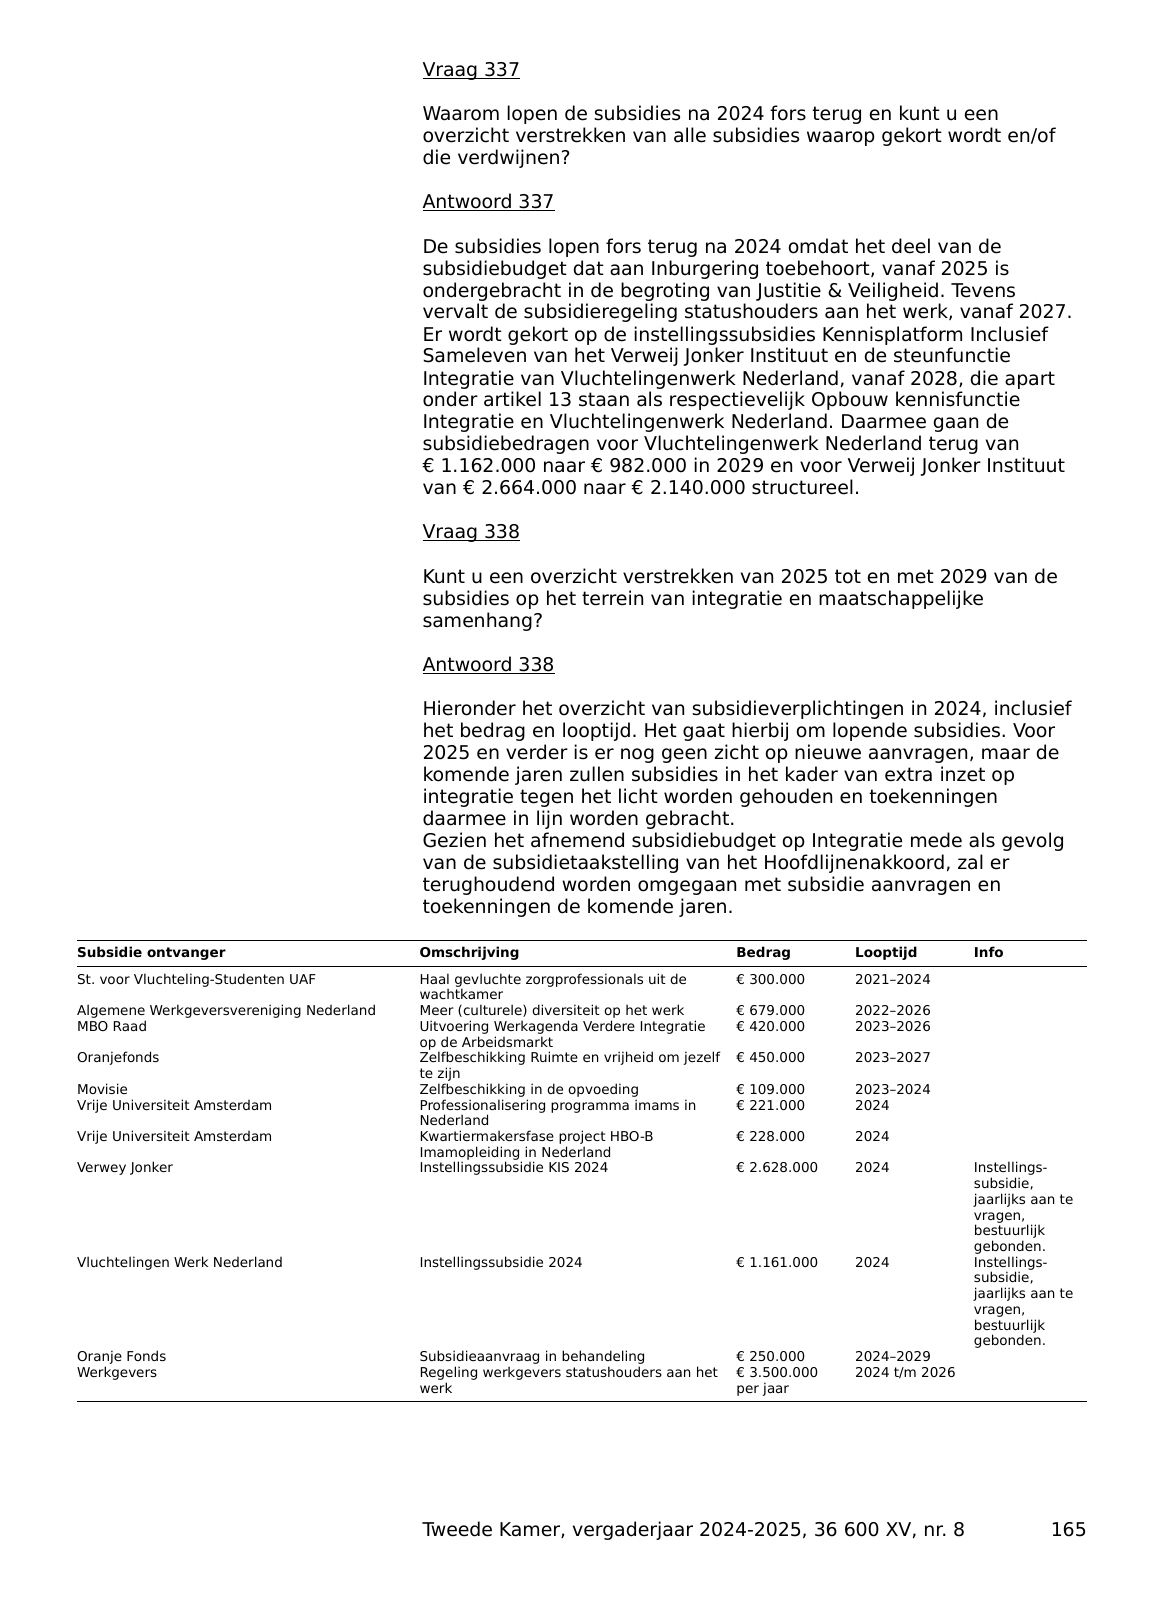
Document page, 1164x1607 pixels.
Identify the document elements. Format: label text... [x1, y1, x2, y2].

text Hieronder het overzicht van subsidieverplichtingen in 2024, inclusief het bedrag en looptijd. Het gaat hierbij om lopende subsidies. Voor 2025 en verder is er nog geen zicht op nieuwe aanvragen, maar de komende jaren zullen subsidies in het kader van extra inzet op integratie tegen het licht worden gehouden en toekenningen daarmee in lijn worden gebracht. [422, 698, 1087, 830]
subtitle Antwoord 337 [422, 191, 1087, 213]
table_cell Movisie [77, 1082, 413, 1097]
text Kunt u een overzicht verstrekken van 2025 tot en met 2029 van de subsidies op het terrein van integratie en maatschappelijke samenhang? [422, 566, 1087, 632]
table_cell Instellingssubsidie KIS 2024 [413, 1160, 730, 1254]
table_cell [968, 1003, 1087, 1019]
table_cell 2023–2027 [849, 1050, 968, 1082]
table_cell € 3.500.000 per jaar [730, 1365, 849, 1401]
table_cell € 679.000 [730, 1003, 849, 1019]
table_cell € 109.000 [730, 1082, 849, 1097]
table_cell [968, 1349, 1087, 1365]
table_header Subsidie ontvanger [77, 941, 413, 966]
table_cell Vrije Universiteit Amsterdam [77, 1129, 413, 1160]
table_cell Subsidieaanvraag in behandeling [413, 1349, 730, 1365]
table_cell 2024 [849, 1255, 968, 1349]
table_cell Instellingssubsidie 2024 [413, 1255, 730, 1349]
table_cell 2022–2026 [849, 1003, 968, 1019]
table_cell 2024 [849, 1097, 968, 1129]
table_cell € 420.000 [730, 1019, 849, 1050]
table_cell Instellings-subsidie, jaarlijks aan te vragen, bestuurlijk gebonden. [968, 1160, 1087, 1254]
table_cell 2024 t/m 2026 [849, 1365, 968, 1401]
table_cell [968, 967, 1087, 1003]
table_cell [968, 1129, 1087, 1160]
table_cell [968, 1019, 1087, 1050]
table_cell 2023–2024 [849, 1082, 968, 1097]
table_cell St. voor Vluchteling-Studenten UAF [77, 967, 413, 1003]
table_header Bedrag [730, 941, 849, 966]
table_cell Oranje Fonds [77, 1349, 413, 1365]
subtitle Vraag 338 [422, 521, 1087, 543]
table_cell Vluchtelingen Werk Nederland [77, 1255, 413, 1349]
table_cell MBO Raad [77, 1019, 413, 1050]
table_cell € 221.000 [730, 1097, 849, 1129]
table_cell € 300.000 [730, 967, 849, 1003]
text Waarom lopen de subsidies na 2024 fors terug en kunt u een overzicht verstrekken van alle subsidies waarop gekort wordt en/of die verdwijnen? [422, 103, 1087, 169]
table_cell Oranjefonds [77, 1050, 413, 1082]
table_cell Instellings-subsidie, jaarlijks aan te vragen, bestuurlijk gebonden. [968, 1255, 1087, 1349]
table_cell € 1.161.000 [730, 1255, 849, 1349]
table_cell € 450.000 [730, 1050, 849, 1082]
table_cell Vrije Universiteit Amsterdam [77, 1097, 413, 1129]
text Er wordt gekort op de instellingssubsidies Kennisplatform Inclusief Sameleven van het Verweij Jonker Instituut en de steunfunctie Integratie van Vluchtelingenwerk Nederland, vanaf 2028, die apart onder artikel 13 staan als respectievelijk Opbouw kennisfunctie Integratie en Vluchtelingenwerk Nederland. Daarmee gaan de subsidiebedragen voor Vluchtelingenwerk Nederland terug van € 1.162.000 naar € 982.000 in 2029 en voor Verweij Jonker Instituut van € 2.664.000 naar € 2.140.000 structureel. [422, 323, 1087, 499]
table_cell Werkgevers [77, 1365, 413, 1401]
table_cell 2024 [849, 1160, 968, 1254]
text Gezien het afnemend subsidiebudget op Integratie mede als gevolg van de subsidietaakstelling van het Hoofdlijnenakkoord, zal er terughoudend worden omgegaan met subsidie aanvragen en toekenningen de komende jaren. [422, 830, 1087, 918]
table_cell Haal gevluchte zorgprofessionals uit de wachtkamer [413, 967, 730, 1003]
text De subsidies lopen fors terug na 2024 omdat het deel van de subsidiebudget dat aan Inburgering toebehoort, vanaf 2025 is ondergebracht in de begroting van Justitie & Veiligheid. Tevens vervalt de subsidieregeling statushouders aan het werk, vanaf 2027. [422, 236, 1087, 323]
subtitle Vraag 337 [422, 59, 1087, 81]
table_cell Zelfbeschikking in de opvoeding [413, 1082, 730, 1097]
table_cell € 2.628.000 [730, 1160, 849, 1254]
table_cell [968, 1082, 1087, 1097]
table_cell 2021–2024 [849, 967, 968, 1003]
table_cell Kwartiermakersfase project HBO-B Imamopleiding in Nederland [413, 1129, 730, 1160]
table_cell Professionalisering programma imams in Nederland [413, 1097, 730, 1129]
table_cell Uitvoering Werkagenda Verdere Integratie op de Arbeidsmarkt [413, 1019, 730, 1050]
table_cell Regeling werkgevers statushouders aan het werk [413, 1365, 730, 1401]
subtitle Antwoord 338 [422, 654, 1087, 676]
table_cell Zelfbeschikking Ruimte en vrijheid om jezelf te zijn [413, 1050, 730, 1082]
table_cell 2023–2026 [849, 1019, 968, 1050]
table_cell € 228.000 [730, 1129, 849, 1160]
table_cell [968, 1097, 1087, 1129]
table_cell [968, 1050, 1087, 1082]
table_header Omschrijving [413, 941, 730, 966]
table_header Looptijd [849, 941, 968, 966]
table_cell € 250.000 [730, 1349, 849, 1365]
table_cell Algemene Werkgeversvereniging Nederland [77, 1003, 413, 1019]
table_cell 2024 [849, 1129, 968, 1160]
table_cell [968, 1365, 1087, 1401]
table_header Info [968, 941, 1087, 966]
table_cell Meer (culturele) diversiteit op het werk [413, 1003, 730, 1019]
table_cell Verwey Jonker [77, 1160, 413, 1254]
table_cell 2024–2029 [849, 1349, 968, 1365]
